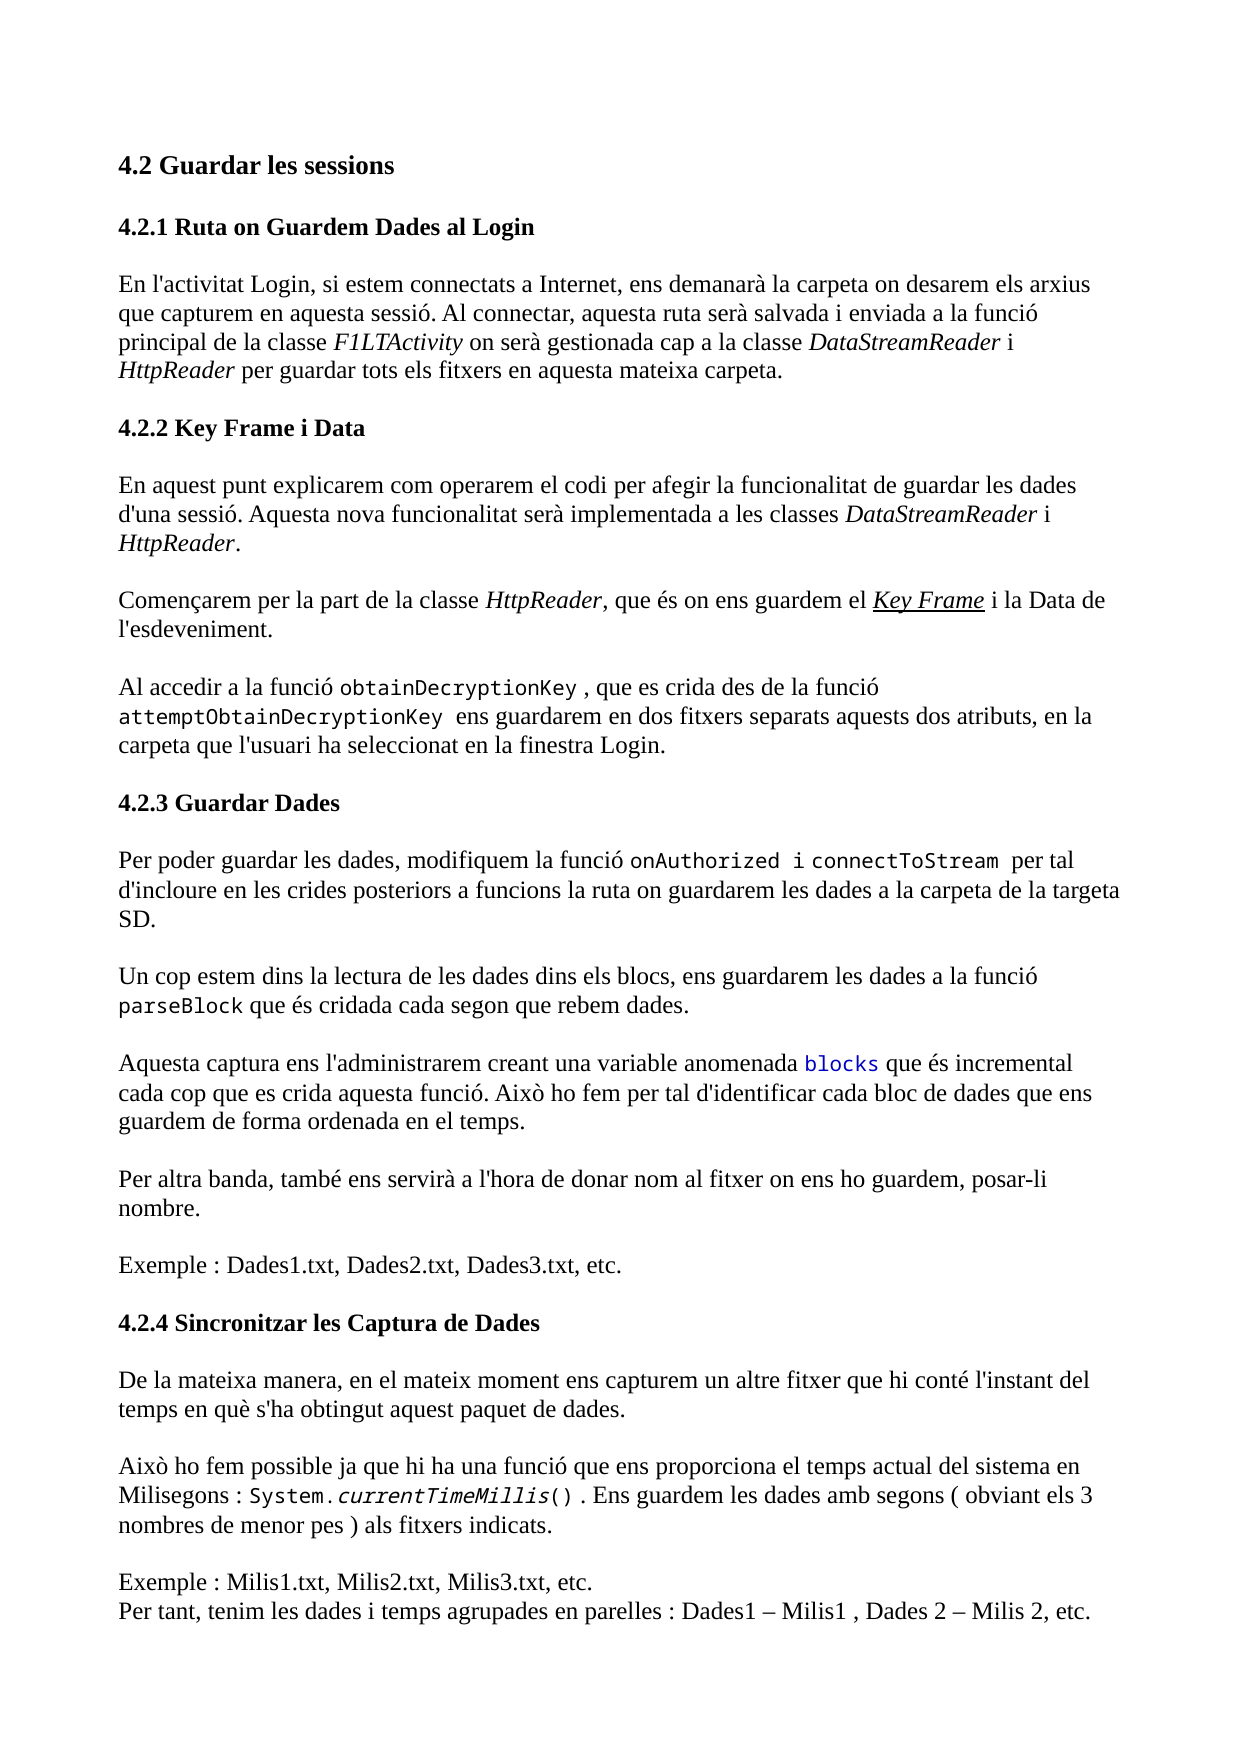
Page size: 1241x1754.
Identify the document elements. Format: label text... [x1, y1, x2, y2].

text Exemple : Milis1.txt, Milis2.txt, Milis3.txt, etc. Per tant, tenim les dades i temps agrupades en parelles : Dades1 – Milis1 , Dades 2 – Milis 2, etc. [118, 1567, 1122, 1625]
text Per altra banda, també ens servirà a l'hora de donar nom al fitxer on ens ho guardem, posar-li nombre. [118, 1164, 1122, 1221]
text En aquest punt explicarem com operarem el codi per afegir la funcionalitat de guardar les dades d'una sessió. Aquesta nova funcionalitat serà implementada a les classes DataStreamReader i HttpReader. [118, 470, 1122, 557]
text Al accedir a la funció obtainDecryptionKey , que es crida des de la funció attemptObtainDecryptionKey ens guardarem en dos fitxers separats aquests dos atributs, en la carpeta que l'usuari ha seleccionat en la finestra Login. [118, 672, 1122, 759]
text Per poder guardar les dades, modifiquem la funció onAuthorized i connectToStream per tal d'incloure en les crides posteriors a funcions la ruta on guardarem les dades a la carpeta de la targeta SD. [118, 846, 1122, 932]
text 4.2.1 Ruta on Guardem Dades al Login [118, 212, 1122, 240]
text En l'activitat Login, si estem connectats a Internet, ens demanarà la carpeta on desarem els arxius que capturem en aquesta sessió. Al connectar, aquesta ruta serà salvada i enviada a la funció principal de la classe F1LTActivity on serà gestionada cap a la classe DataStreamReader i HttpReader per guardar tots els fitxers en aquesta mateixa carpeta. [118, 269, 1122, 384]
text Això ho fem possible ja que hi ha una funció que ens proporciona el temps actual del sistema en Milisegons : System.currentTimeMillis() . Ens guardem les dades amb segons ( obviant els 3 nombres de menor pes ) als fitxers indicats. [118, 1451, 1122, 1538]
text Aquesta captura ens l'administrarem creant una variable anomenada blocks que és incremental cada cop que es crida aquesta funció. Això ho fem per tal d'identificar cada bloc de dades que ens guardem de forma ordenada en el temps. [118, 1048, 1122, 1135]
text Exemple : Dades1.txt, Dades2.txt, Dades3.txt, etc. [118, 1250, 1122, 1279]
text 4.2 Guardar les sessions [118, 149, 1122, 180]
text 4.2.4 Sincronitzar les Captura de Dades [118, 1308, 1122, 1336]
text 4.2.2 Key Frame i Data [118, 413, 1122, 442]
text Un cop estem dins la lectura de les dades dins els blocs, ens guardarem les dades a la funció parseBlock que és cridada cada segon que rebem dades. [118, 961, 1122, 1019]
text De la mateixa manera, en el mateix moment ens capturem un altre fitxer que hi conté l'instant del temps en què s'ha obtingut aquest paquet de dades. [118, 1365, 1122, 1423]
text 4.2.3 Guardar Dades [118, 788, 1122, 817]
text Començarem per la part de la classe HttpReader, que és on ens guardem el Key Frame i la Data de l'esdeveniment. [118, 585, 1122, 643]
